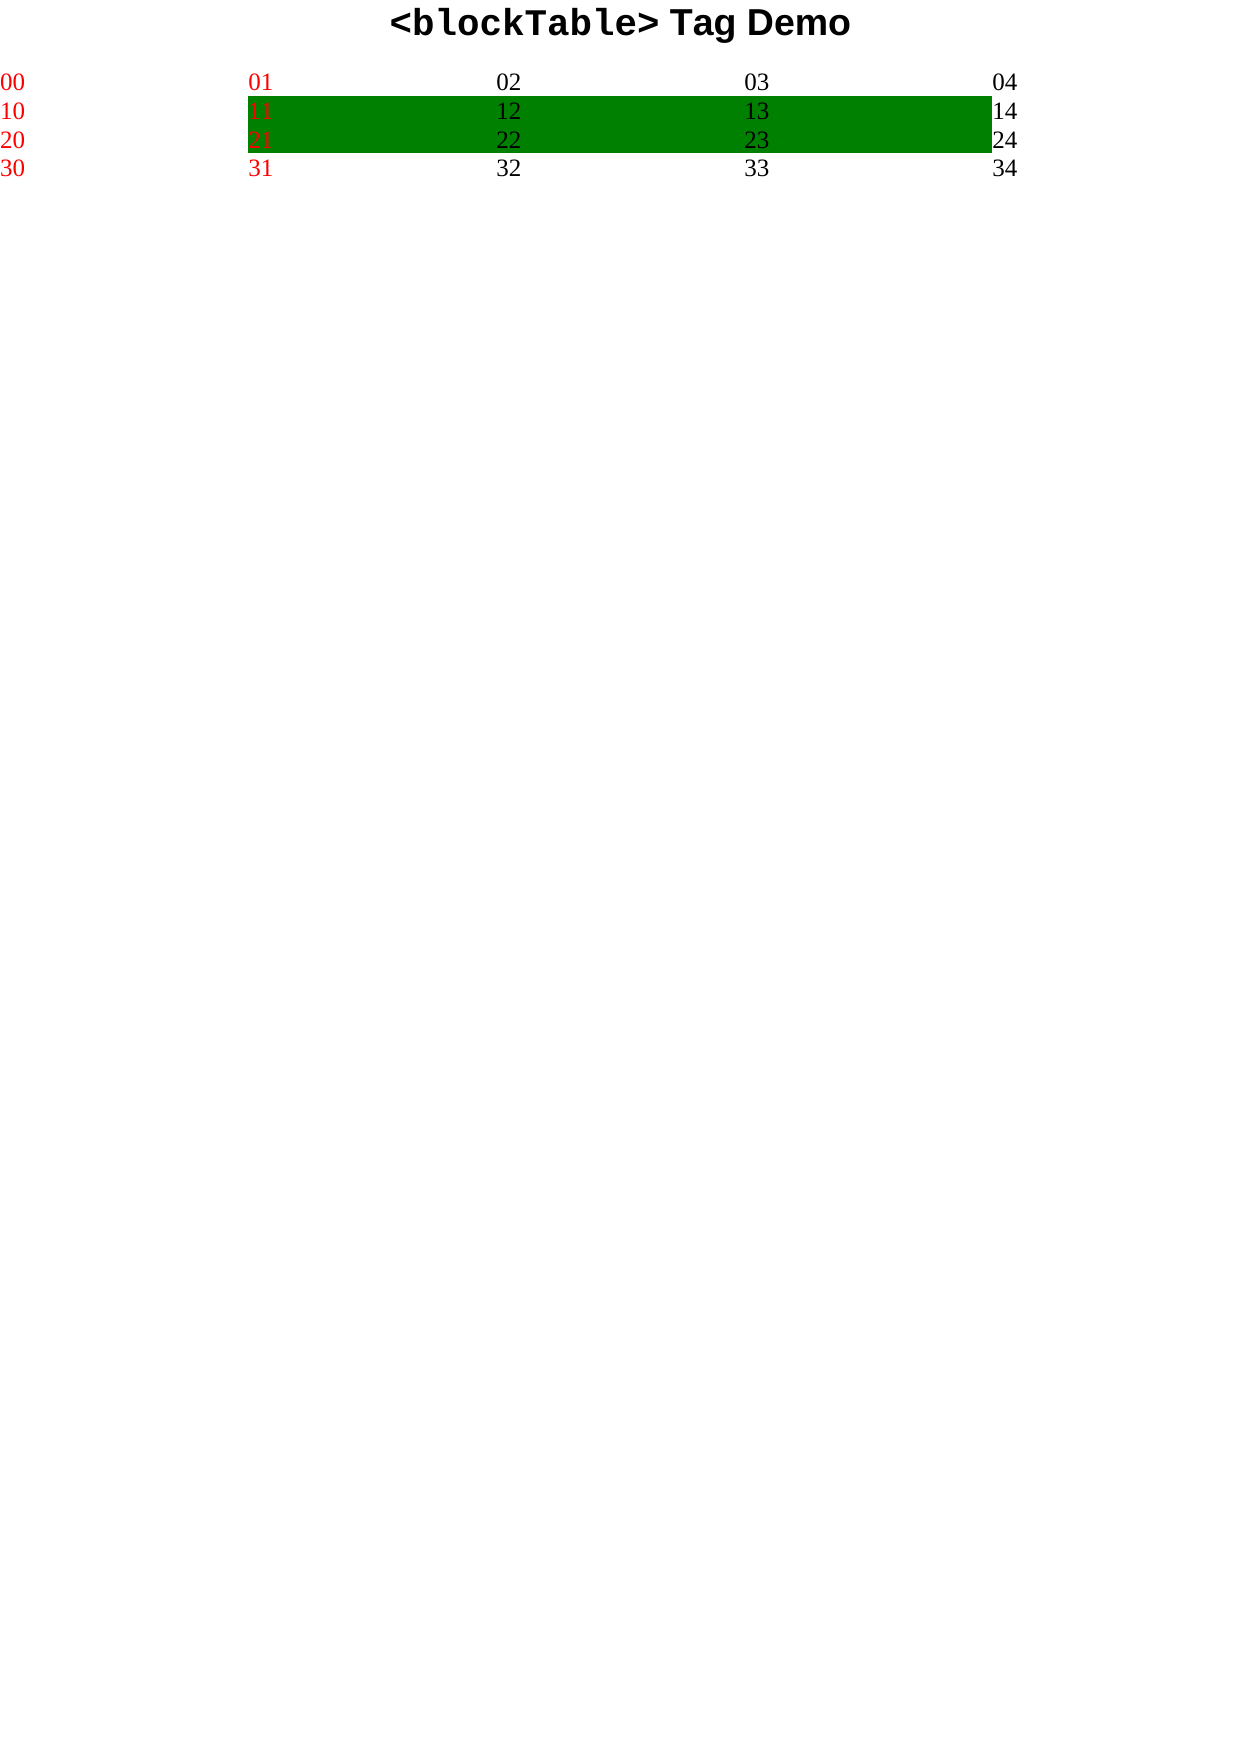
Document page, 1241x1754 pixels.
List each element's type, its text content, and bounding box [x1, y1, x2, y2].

table_cell 23 [744, 125, 992, 153]
table_cell 34 [992, 154, 1240, 182]
table_cell 10 [0, 96, 248, 125]
table_cell 32 [496, 154, 744, 182]
table_header 01 [248, 67, 496, 96]
table_cell 13 [744, 96, 992, 125]
table_cell 30 [0, 154, 248, 182]
table_cell 31 [248, 154, 496, 182]
table_header 02 [496, 67, 744, 96]
table_cell 24 [992, 125, 1240, 153]
table_header 03 [744, 67, 992, 96]
table_cell 14 [992, 96, 1240, 125]
table_cell 11 [248, 96, 496, 125]
table_header 04 [992, 67, 1240, 96]
table_cell 22 [496, 125, 744, 153]
table_header 00 [0, 67, 248, 96]
table_cell 20 [0, 125, 248, 153]
title <blockTable> Tag Demo [0, 0, 1240, 46]
table_cell 33 [744, 154, 992, 182]
table_cell 12 [496, 96, 744, 125]
table_cell 21 [248, 125, 496, 153]
